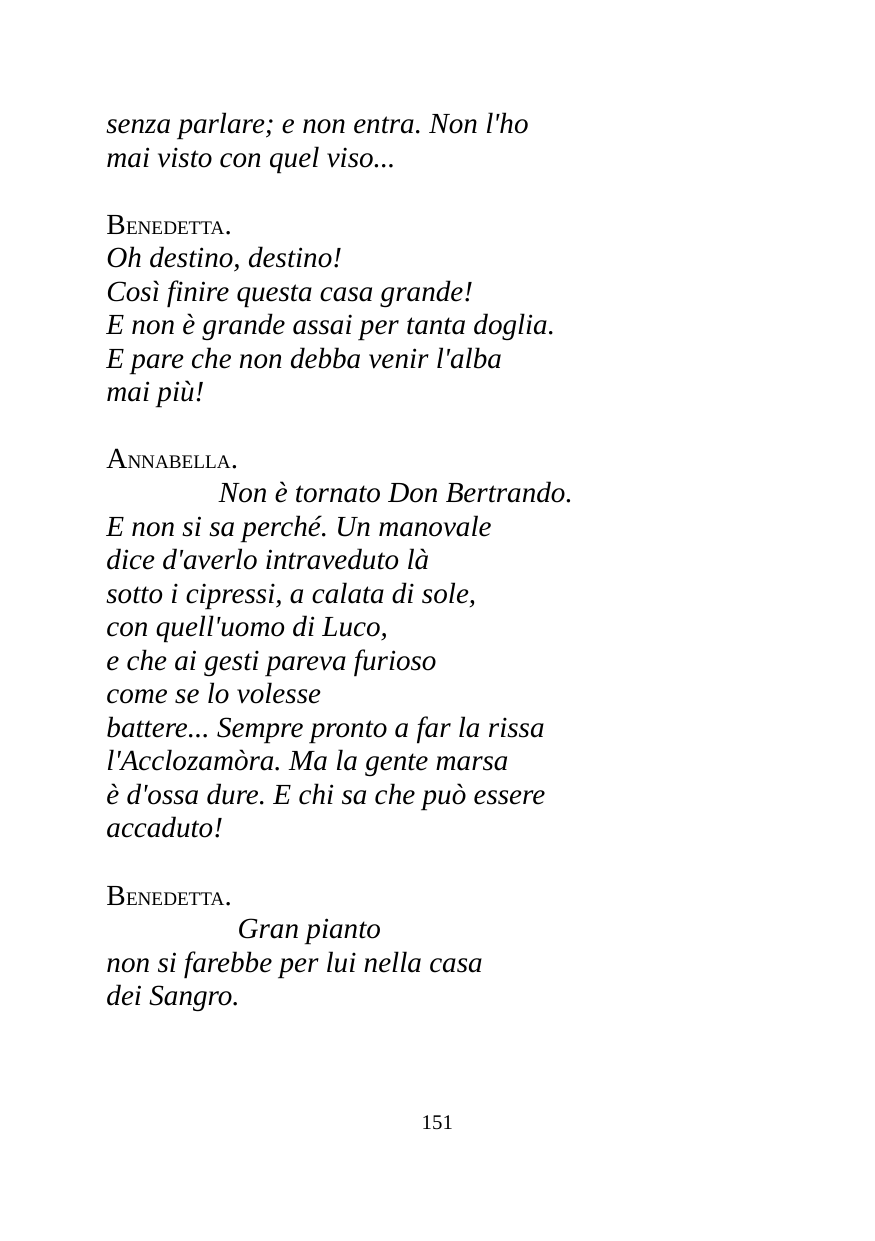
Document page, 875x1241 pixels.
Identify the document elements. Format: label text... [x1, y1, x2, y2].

text sotto i cipressi, a calata di sole, [106, 576, 768, 609]
text dei Sangro. [106, 978, 768, 1012]
text con quell'uomo di Luco, [106, 609, 768, 643]
text mai più! [106, 374, 768, 408]
text mai visto con quel viso... [106, 140, 768, 173]
text accaduto! [106, 811, 768, 844]
text senza parlare; e non entra. Non l'ho [106, 106, 768, 140]
text dice d'averlo intraveduto là [106, 542, 768, 576]
text Gran pianto [237, 911, 768, 945]
text E non si sa perché. Un manovale [106, 509, 768, 542]
text e che ai gesti pareva furioso [106, 643, 768, 676]
text E pare che non debba venir l'alba [106, 341, 768, 374]
text E non è grande assai per tanta doglia. [106, 307, 768, 341]
text Annabella. [106, 442, 768, 475]
text Non è tornato Don Bertrando. [219, 475, 768, 509]
text è d'ossa dure. E chi sa che può essere [106, 777, 768, 811]
text battere... Sempre pronto a far la rissa [106, 710, 768, 743]
text Benedetta. [106, 207, 768, 240]
text Così finire questa casa grande! [106, 274, 768, 307]
text Benedetta. [106, 878, 768, 911]
text Oh destino, destino! [106, 240, 768, 274]
text come se lo volesse [106, 676, 768, 710]
text non si farebbe per lui nella casa [106, 945, 768, 978]
text l'Acclozamòra. Ma la gente marsa [106, 743, 768, 777]
